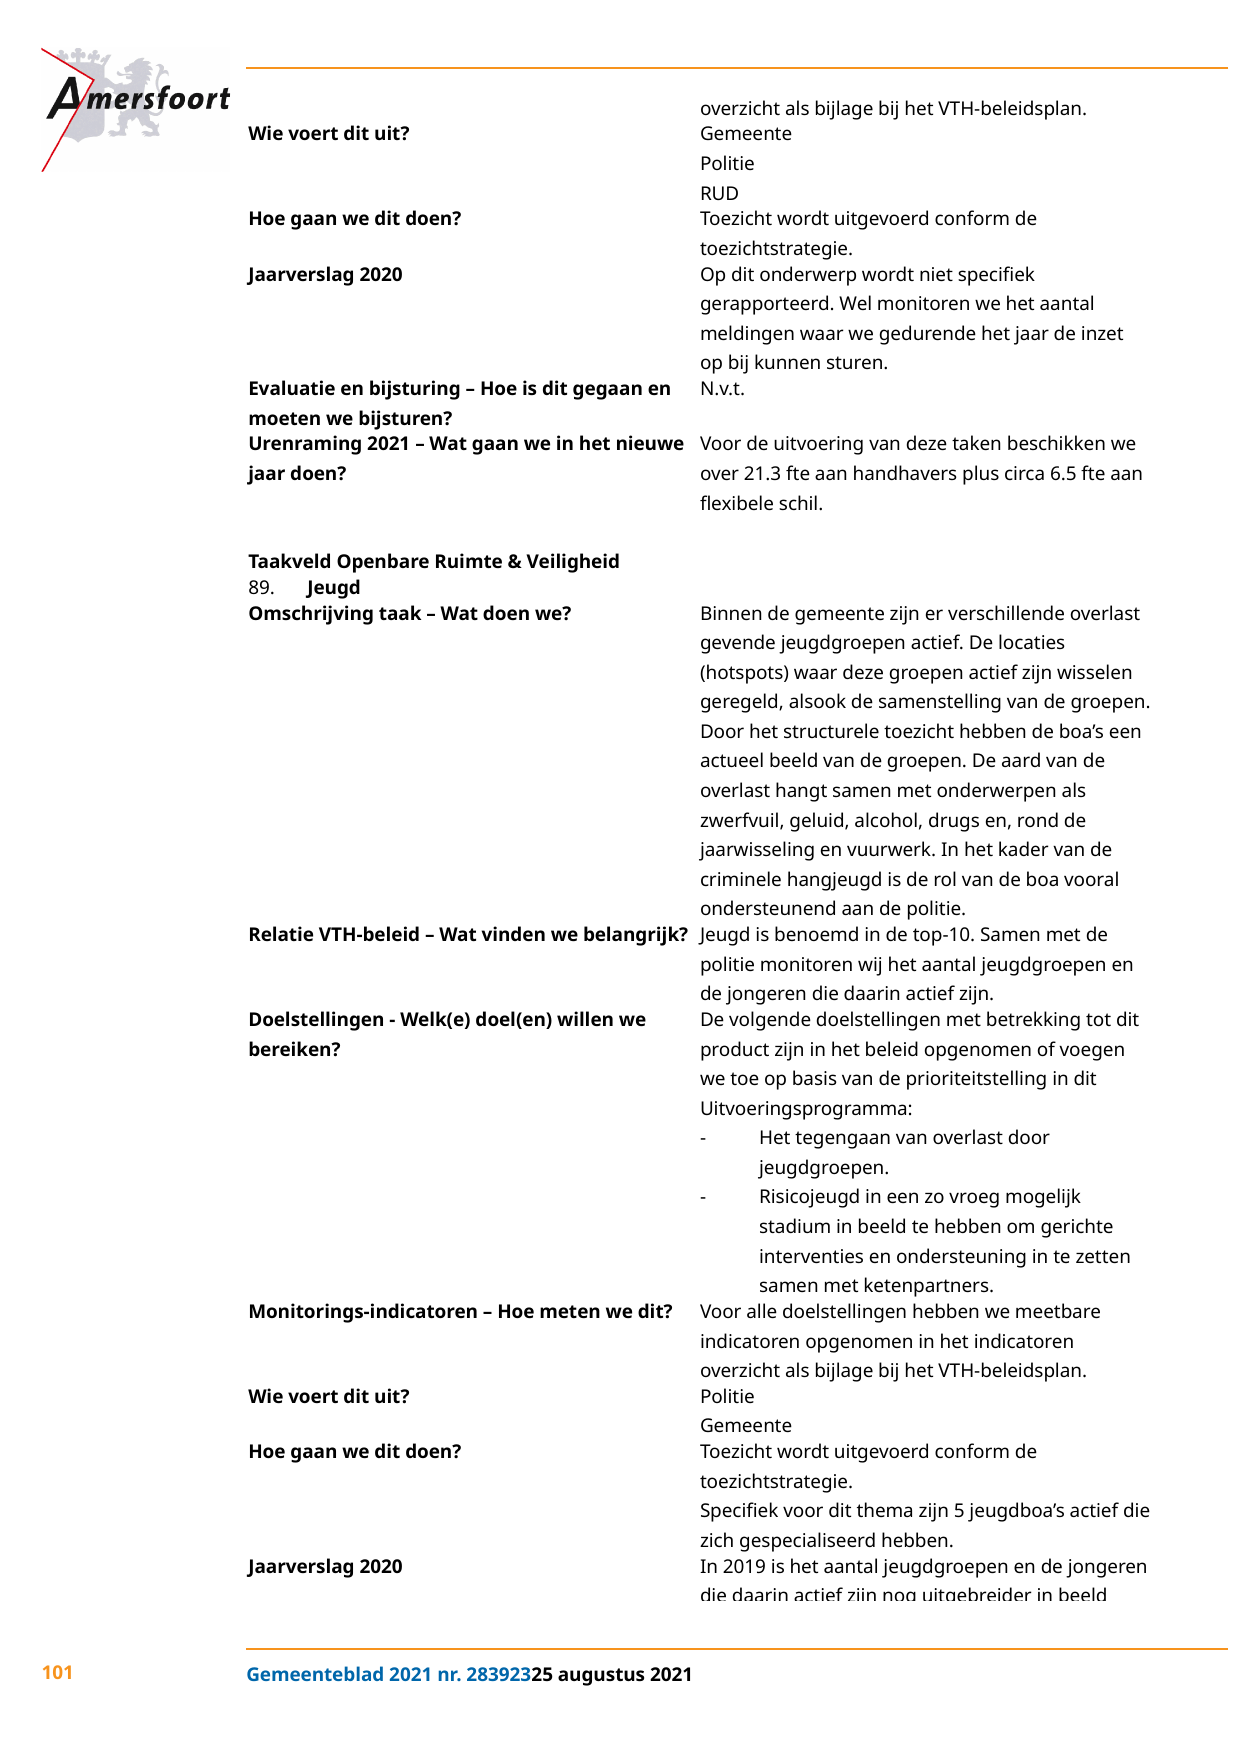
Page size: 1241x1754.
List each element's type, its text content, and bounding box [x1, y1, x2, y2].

table_cell Voor de uitvoering van deze taken beschikken we over 21.3 fte aan handhavers plus circa 6.5 fte aan flexibele schil. [700, 431, 1152, 515]
table_cell Voor alle doelstellingen hebben we meetbare indicatoren opgenomen in het indicatoren overzicht als bijlage bij het VTH-beleidsplan. [700, 1298, 1152, 1383]
table_cell Hoe gaan we dit doen? [248, 1439, 700, 1553]
table_cell Monitorings-indicatoren – Hoe meten we dit? [248, 1298, 700, 1383]
table_cell Politie Gemeente [700, 1383, 1152, 1438]
table_cell Evaluatie en bijsturing – Hoe is dit gegaan en moeten we bijsturen? [248, 375, 700, 431]
table_cell Jaarverslag 2020 [248, 261, 700, 375]
picture [41, 47, 231, 172]
table_cell Wie voert dit uit? [248, 121, 700, 205]
table_cell Omschrijving taak – Wat doen we? [248, 600, 700, 921]
table_cell Jaarverslag 2020 [248, 1553, 700, 1601]
table_cell Toezicht wordt uitgevoerd conform de toezichtstrategie. Specifiek voor dit thema zijn 5 jeugdboa’s actief die zich gespecialiseerd hebben. [700, 1439, 1152, 1553]
table_cell Jeugd [248, 574, 1152, 600]
table_cell N.v.t. [700, 375, 1152, 431]
table_cell In 2019 is het aantal jeugdgroepen en de jongeren die daarin actief zijn nog uitgebreider in beeld [700, 1553, 1152, 1601]
table_cell De volgende doelstellingen met betrekking tot dit product zijn in het beleid opgenomen of voegen we toe op basis van de prioriteitstelling in dit Uitvoeringsprogramma: Het tegengaan van overlast door jeugdgroepen. Risicojeugd in een zo vroeg mogelijk stadium in beeld te hebben om gerichte interventies en ondersteuning in te zetten samen met ketenpartners. [700, 1006, 1152, 1298]
table_cell Doelstellingen - Welk(e) doel(en) willen we bereiken? [248, 1006, 700, 1298]
table_cell Jeugd is benoemd in de top-10. Samen met de politie monitoren wij het aantal jeugdgroepen en de jongeren die daarin actief zijn. [700, 921, 1152, 1006]
table_cell Binnen de gemeente zijn er verschillende overlast gevende jeugdgroepen actief. De locaties (hotspots) waar deze groepen actief zijn wisselen geregeld, alsook de samenstelling van de groepen. Door het structurele toezicht hebben de boa’s een actueel beeld van de groepen. De aard van de overlast hangt samen met onderwerpen als zwerfvuil, geluid, alcohol, drugs en, rond de jaarwisseling en vuurwerk. In het kader van de criminele hangjeugd is de rol van de boa vooral ondersteunend aan de politie. [700, 600, 1152, 921]
table_cell Hoe gaan we dit doen? [248, 205, 700, 261]
table_cell Wie voert dit uit? [248, 1383, 700, 1438]
table_cell Relatie VTH-beleid – Wat vinden we belangrijk? [248, 921, 700, 1006]
table_cell Op dit onderwerp wordt niet specifiek gerapporteerd. Wel monitoren we het aantal meldingen waar we gedurende het jaar de inzet op bij kunnen sturen. [700, 261, 1152, 375]
table_cell Toezicht wordt uitgevoerd conform de toezichtstrategie. [700, 205, 1152, 261]
table_cell Urenraming 2021 – Wat gaan we in het nieuwe jaar doen? [248, 431, 700, 515]
table_cell [248, 95, 700, 121]
table_header Taakveld Openbare Ruimte & Veiligheid [248, 548, 1152, 574]
table_cell Gemeente Politie RUD [700, 121, 1152, 205]
table_cell overzicht als bijlage bij het VTH-beleidsplan. [700, 95, 1152, 121]
